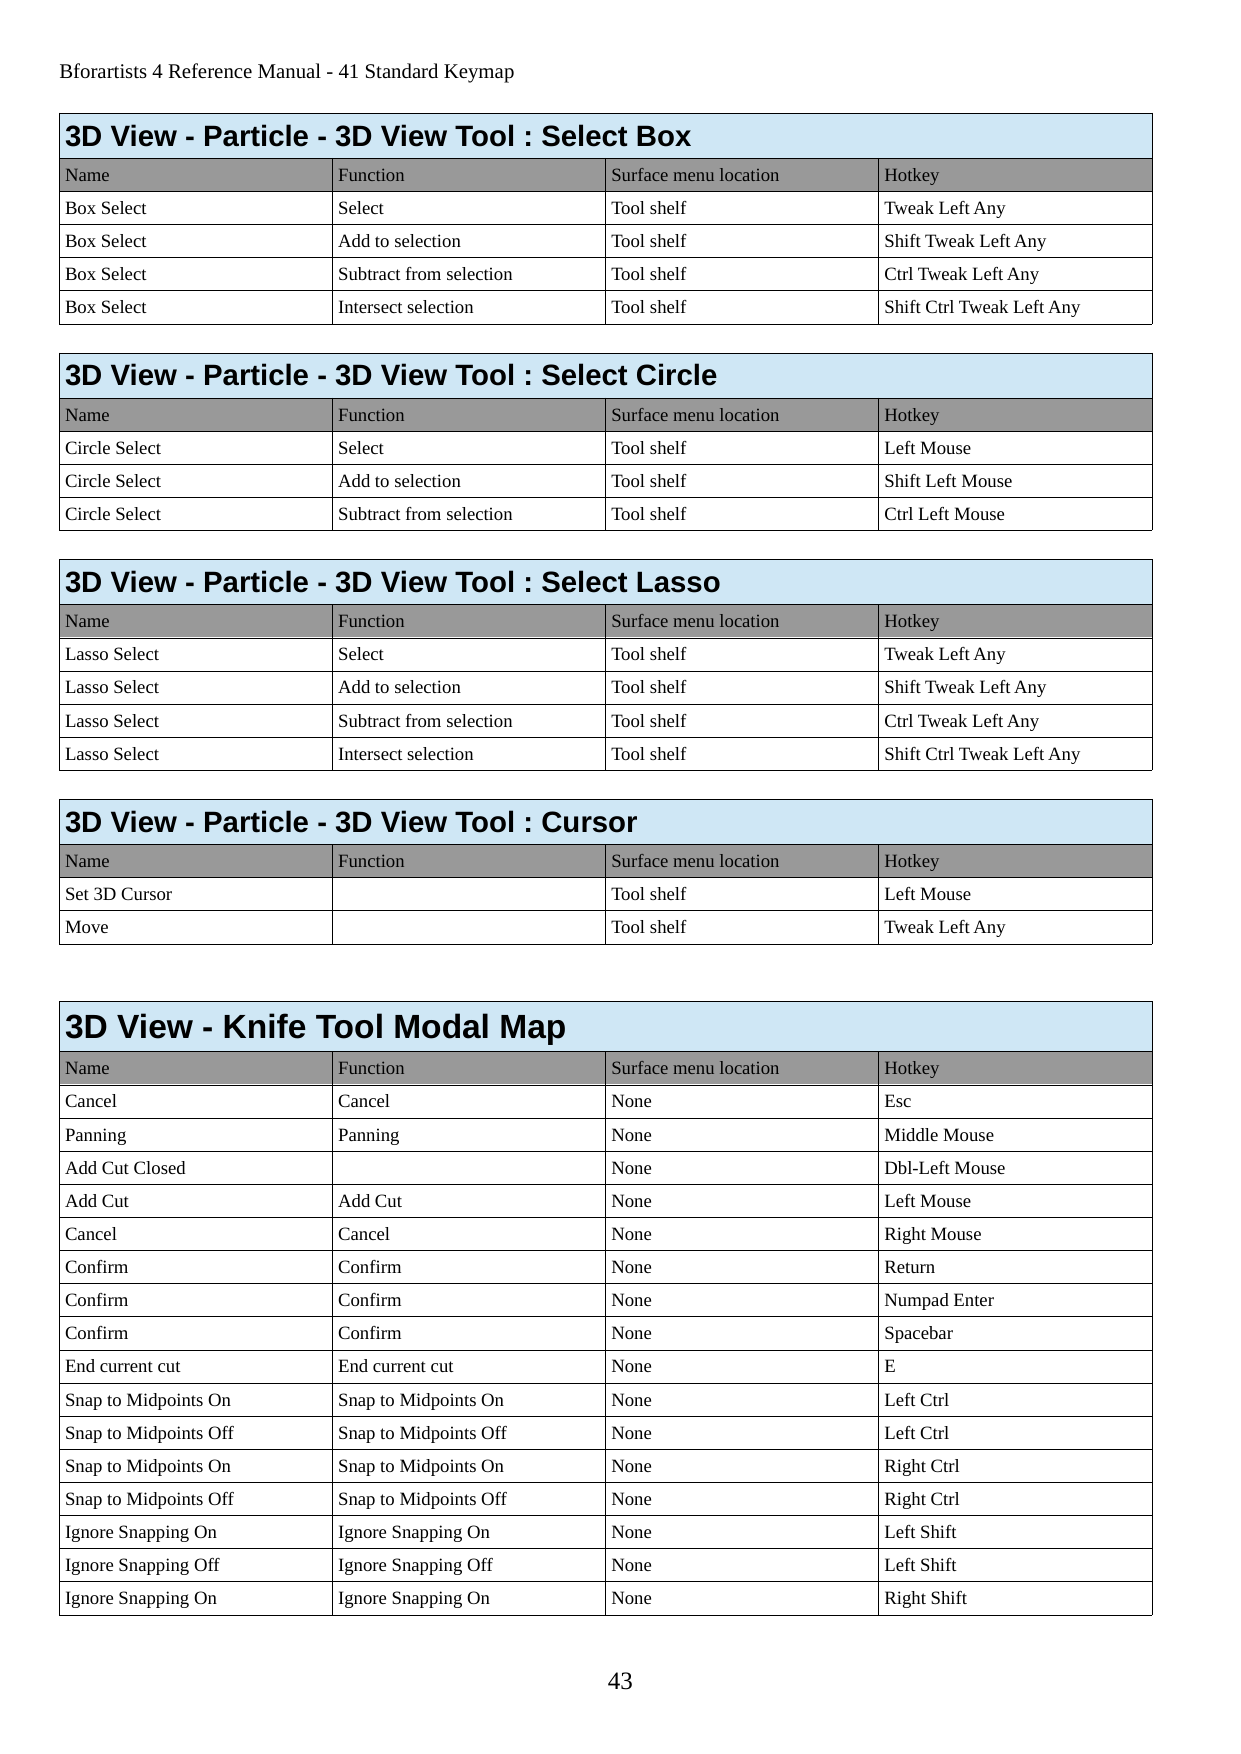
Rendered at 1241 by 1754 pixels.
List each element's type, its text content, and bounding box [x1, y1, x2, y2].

table_cell None [606, 1185, 878, 1217]
table_cell Left Ctrl [879, 1417, 1152, 1449]
table_cell Box Select [60, 192, 332, 224]
table_cell Snap to Midpoints Off [333, 1483, 605, 1515]
table_cell Left Shift [879, 1549, 1152, 1581]
table_cell None [606, 1417, 878, 1449]
table_cell Name [60, 845, 332, 877]
table_cell End current cut [333, 1351, 605, 1383]
table_cell Cancel [60, 1086, 332, 1118]
table_cell Right Mouse [879, 1218, 1152, 1250]
table_cell Circle Select [60, 465, 332, 497]
table_cell None [606, 1351, 878, 1383]
table_cell Circle Select [60, 498, 332, 530]
table_cell None [606, 1384, 878, 1416]
table_cell Confirm [333, 1284, 605, 1316]
table_cell None [606, 1549, 878, 1581]
table_cell Tool shelf [606, 225, 878, 257]
table_cell Lasso Select [60, 639, 332, 671]
table_cell Move [60, 911, 332, 943]
table_cell Box Select [60, 258, 332, 290]
table_cell Left Mouse [879, 432, 1152, 464]
table_cell Function [333, 605, 605, 637]
table_cell Hotkey [879, 399, 1152, 431]
table_cell Shift Left Mouse [879, 465, 1152, 497]
table_cell Dbl-Left Mouse [879, 1152, 1152, 1184]
table_cell Lasso Select [60, 672, 332, 704]
table_cell Ignore Snapping On [333, 1582, 605, 1614]
table_cell Panning [333, 1119, 605, 1151]
table_cell Shift Ctrl Tweak Left Any [879, 738, 1152, 770]
table_cell Hotkey [879, 1052, 1152, 1084]
table_cell Tweak Left Any [879, 911, 1152, 943]
table_cell Shift Tweak Left Any [879, 672, 1152, 704]
table_cell Snap to Midpoints On [333, 1384, 605, 1416]
table_cell Middle Mouse [879, 1119, 1152, 1151]
table_cell Tool shelf [606, 258, 878, 290]
table_cell Left Shift [879, 1516, 1152, 1548]
table_cell Intersect selection [333, 291, 605, 323]
table_cell Select [333, 639, 605, 671]
table_cell Add Cut [60, 1185, 332, 1217]
table_cell Snap to Midpoints Off [60, 1417, 332, 1449]
table_cell Return [879, 1251, 1152, 1283]
table_cell Tool shelf [606, 911, 878, 943]
table_cell Tool shelf [606, 878, 878, 910]
table_cell None [606, 1483, 878, 1515]
table_cell Ignore Snapping Off [333, 1549, 605, 1581]
table_cell Ctrl Left Mouse [879, 498, 1152, 530]
table_header 3D View - Particle - 3D View Tool : Select Circle [60, 354, 1152, 398]
table_cell None [606, 1284, 878, 1316]
table_cell Intersect selection [333, 738, 605, 770]
table_cell Snap to Midpoints On [60, 1450, 332, 1482]
table_cell Tool shelf [606, 465, 878, 497]
table_cell None [606, 1516, 878, 1548]
table_cell Subtract from selection [333, 498, 605, 530]
table_cell Name [60, 605, 332, 637]
table_cell Right Ctrl [879, 1483, 1152, 1515]
table_cell Ignore Snapping Off [60, 1549, 332, 1581]
table_cell Tool shelf [606, 672, 878, 704]
table_cell Add to selection [333, 225, 605, 257]
table_cell Function [333, 845, 605, 877]
table_cell None [606, 1582, 878, 1614]
table_cell Ignore Snapping On [60, 1516, 332, 1548]
table_cell Add to selection [333, 672, 605, 704]
table_cell Tweak Left Any [879, 192, 1152, 224]
table_header 3D View - Knife Tool Modal Map [60, 1002, 1152, 1051]
table_cell None [606, 1152, 878, 1184]
table_cell Box Select [60, 291, 332, 323]
table_cell End current cut [60, 1351, 332, 1383]
table_cell Surface menu location [606, 1052, 878, 1084]
table_cell None [606, 1450, 878, 1482]
table_cell Snap to Midpoints Off [60, 1483, 332, 1515]
table_cell Right Shift [879, 1582, 1152, 1614]
table_cell Tweak Left Any [879, 639, 1152, 671]
table_cell Shift Tweak Left Any [879, 225, 1152, 257]
table_cell Surface menu location [606, 399, 878, 431]
table_cell [333, 878, 605, 910]
table_cell Confirm [60, 1251, 332, 1283]
table_header 3D View - Particle - 3D View Tool : Select Box [60, 114, 1152, 158]
table_cell Cancel [60, 1218, 332, 1250]
table_cell Ctrl Tweak Left Any [879, 258, 1152, 290]
table_cell Set 3D Cursor [60, 878, 332, 910]
table_cell Panning [60, 1119, 332, 1151]
table_cell [333, 1152, 605, 1184]
table_cell Tool shelf [606, 498, 878, 530]
table_cell Hotkey [879, 159, 1152, 191]
table_cell Confirm [60, 1317, 332, 1349]
table_cell Left Mouse [879, 878, 1152, 910]
table_header 3D View - Particle - 3D View Tool : Select Lasso [60, 560, 1152, 604]
table_cell Shift Ctrl Tweak Left Any [879, 291, 1152, 323]
table_cell Name [60, 1052, 332, 1084]
table_cell [333, 911, 605, 943]
table_cell Subtract from selection [333, 705, 605, 737]
table_cell None [606, 1119, 878, 1151]
table_cell Function [333, 159, 605, 191]
table_cell Right Ctrl [879, 1450, 1152, 1482]
table_cell Tool shelf [606, 639, 878, 671]
table_cell Hotkey [879, 605, 1152, 637]
table_cell None [606, 1086, 878, 1118]
table_cell Cancel [333, 1218, 605, 1250]
table_cell Tool shelf [606, 192, 878, 224]
table_cell Confirm [333, 1251, 605, 1283]
table_cell Add Cut Closed [60, 1152, 332, 1184]
table_cell Select [333, 192, 605, 224]
table_cell None [606, 1218, 878, 1250]
table_cell Box Select [60, 225, 332, 257]
table_cell Surface menu location [606, 605, 878, 637]
table_cell Surface menu location [606, 159, 878, 191]
table_cell Lasso Select [60, 705, 332, 737]
table_cell Snap to Midpoints Off [333, 1417, 605, 1449]
table_cell Ignore Snapping On [60, 1582, 332, 1614]
table_cell Tool shelf [606, 738, 878, 770]
table_cell Surface menu location [606, 845, 878, 877]
table_cell Ignore Snapping On [333, 1516, 605, 1548]
table_cell Esc [879, 1086, 1152, 1118]
table_cell None [606, 1317, 878, 1349]
table_cell Snap to Midpoints On [60, 1384, 332, 1416]
table_cell None [606, 1251, 878, 1283]
table_cell Name [60, 399, 332, 431]
table_cell Tool shelf [606, 432, 878, 464]
table_cell Numpad Enter [879, 1284, 1152, 1316]
table_cell Hotkey [879, 845, 1152, 877]
table_cell Snap to Midpoints On [333, 1450, 605, 1482]
table_cell Circle Select [60, 432, 332, 464]
table_cell Function [333, 1052, 605, 1084]
table_cell E [879, 1351, 1152, 1383]
table_cell Lasso Select [60, 738, 332, 770]
table_cell Add to selection [333, 465, 605, 497]
table_cell Tool shelf [606, 291, 878, 323]
table_cell Tool shelf [606, 705, 878, 737]
table_cell Left Mouse [879, 1185, 1152, 1217]
table_cell Ctrl Tweak Left Any [879, 705, 1152, 737]
table_cell Confirm [60, 1284, 332, 1316]
table_cell Spacebar [879, 1317, 1152, 1349]
table_cell Subtract from selection [333, 258, 605, 290]
table_cell Name [60, 159, 332, 191]
table_cell Function [333, 399, 605, 431]
table_cell Confirm [333, 1317, 605, 1349]
table_cell Cancel [333, 1086, 605, 1118]
table_cell Add Cut [333, 1185, 605, 1217]
table_cell Left Ctrl [879, 1384, 1152, 1416]
table_cell Select [333, 432, 605, 464]
table_header 3D View - Particle - 3D View Tool : Cursor [60, 800, 1152, 844]
